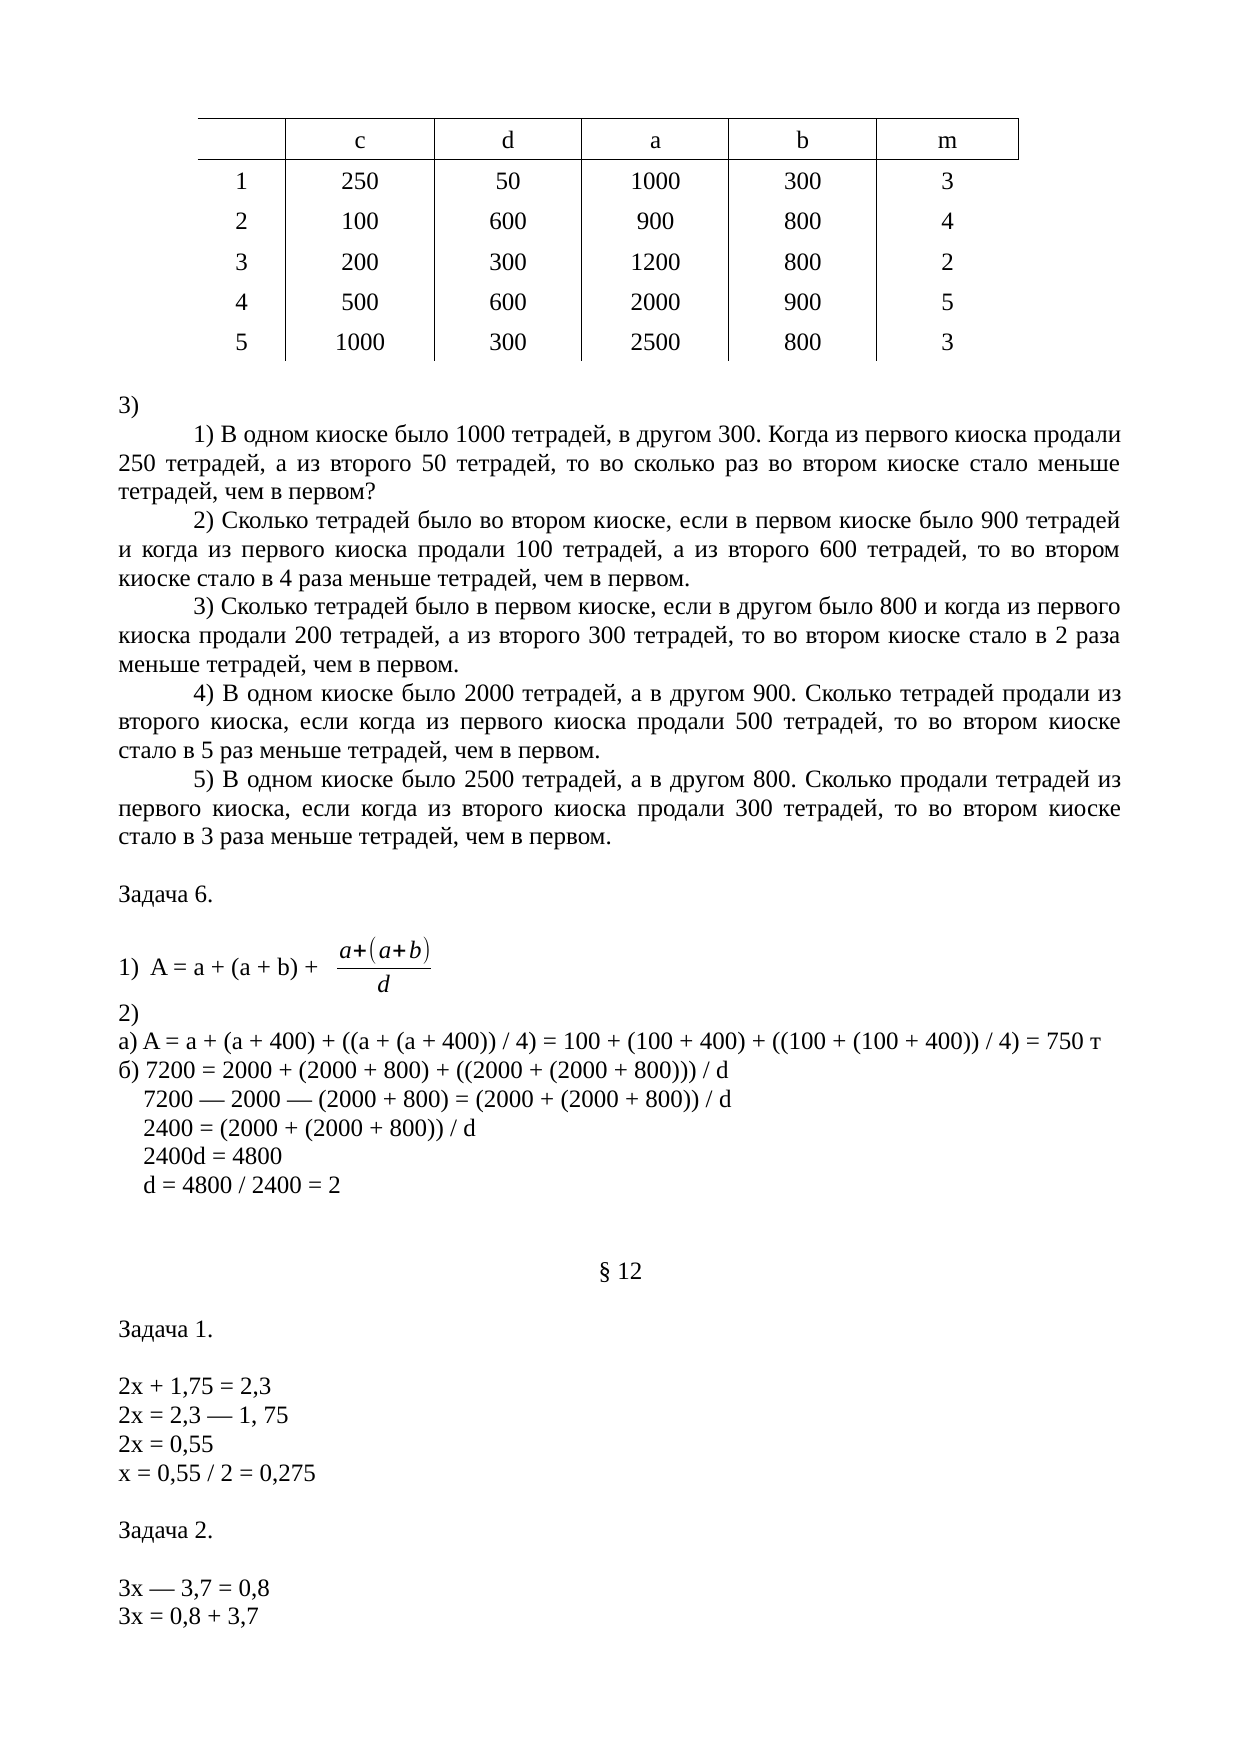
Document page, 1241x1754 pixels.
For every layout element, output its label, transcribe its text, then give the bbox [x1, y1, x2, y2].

table_cell 3 [877, 160, 1018, 201]
text 2400d = 4800 [118, 1141, 1122, 1170]
table_cell 100 [286, 201, 434, 241]
table_cell 1000 [582, 160, 728, 201]
text 2) [118, 998, 1122, 1026]
table_cell 800 [729, 241, 876, 281]
text a) A = a + (a + 400) + ((a + (a + 400)) / 4) = 100 + (100 + 400) + ((100 + (100 + 400)) / 4) = 750 т [118, 1026, 1122, 1055]
text Задача 1. [118, 1314, 1122, 1343]
table_cell 5 [877, 281, 1018, 321]
text б) 7200 = 2000 + (2000 + 800) + ((2000 + (2000 + 800))) / d [118, 1055, 1122, 1084]
table_header m [877, 119, 1018, 159]
table_cell 3 [198, 241, 285, 281]
text 3) Сколько тетрадей было в первом киоске, если в другом было 800 и когда из первого киоска продали 200 тетрадей, а из второго 300 тетрадей, то во втором киоске стало в 2 раза меньше тетрадей, чем в первом. [118, 591, 1122, 678]
table_header d [435, 119, 581, 159]
table_cell 4 [877, 201, 1018, 241]
text 4) В одном киоске было 2000 тетрадей, а в другом 900. Сколько тетрадей продали из второго киоска, если когда из первого киоска продали 500 тетрадей, то во втором киоске стало в 5 раз меньше тетрадей, чем в первом. [118, 678, 1122, 764]
table_cell 50 [435, 160, 581, 201]
table_cell 2 [877, 241, 1018, 281]
text d = 4800 / 2400 = 2 [118, 1170, 1122, 1199]
table_cell 200 [286, 241, 434, 281]
table_cell 300 [435, 321, 581, 361]
table_cell 800 [729, 201, 876, 241]
table_cell 900 [729, 281, 876, 321]
table_cell 4 [198, 281, 285, 321]
table_header b [729, 119, 876, 159]
text 7200 — 2000 — (2000 + 800) = (2000 + (2000 + 800)) / d [118, 1084, 1122, 1113]
table_header a [582, 119, 728, 159]
table_cell 2500 [582, 321, 728, 361]
table_cell 300 [729, 160, 876, 201]
table_header c [286, 119, 434, 159]
table_cell 2 [198, 201, 285, 241]
table_cell 600 [435, 201, 581, 241]
table_header [198, 119, 285, 159]
table_cell 3 [877, 321, 1018, 361]
text 2400 = (2000 + (2000 + 800)) / d [118, 1113, 1122, 1141]
table_cell 5 [198, 321, 285, 361]
text 1) A = a + (a + b) + [118, 936, 1122, 998]
text 3x = 0,8 + 3,7 [118, 1601, 1122, 1630]
text 2x = 2,3 — 1, 75 [118, 1400, 1122, 1429]
text Задача 6. [118, 879, 1122, 908]
text 3) [118, 390, 1122, 419]
table_cell 250 [286, 160, 434, 201]
table_cell 300 [435, 241, 581, 281]
table_cell 600 [435, 281, 581, 321]
text Задача 2. [118, 1515, 1122, 1544]
table_cell 1000 [286, 321, 434, 361]
table_cell 1 [198, 160, 285, 201]
text 1) В одном киоске было 1000 тетрадей, в другом 300. Когда из первого киоска продали 250 тетрадей, а из второго 50 тетрадей, то во сколько раз во втором киоске стало меньше тетрадей, чем в первом? [118, 419, 1122, 505]
table_cell 500 [286, 281, 434, 321]
table_cell 800 [729, 321, 876, 361]
text 2x + 1,75 = 2,3 [118, 1371, 1122, 1400]
text § 12 [118, 1256, 1122, 1285]
text 2) Сколько тетрадей было во втором киоске, если в первом киоске было 900 тетрадей и когда из первого киоска продали 100 тетрадей, а из второго 600 тетрадей, то во втором киоске стало в 4 раза меньше тетрадей, чем в первом. [118, 505, 1122, 591]
table_cell 900 [582, 201, 728, 241]
text 3x — 3,7 = 0,8 [118, 1573, 1122, 1601]
table_cell 1200 [582, 241, 728, 281]
text 5) В одном киоске было 2500 тетрадей, а в другом 800. Сколько продали тетрадей из первого киоска, если когда из второго киоска продали 300 тетрадей, то во втором киоске стало в 3 раза меньше тетрадей, чем в первом. [118, 764, 1122, 850]
table_cell 2000 [582, 281, 728, 321]
text x = 0,55 / 2 = 0,275 [118, 1458, 1122, 1486]
text 2x = 0,55 [118, 1429, 1122, 1458]
